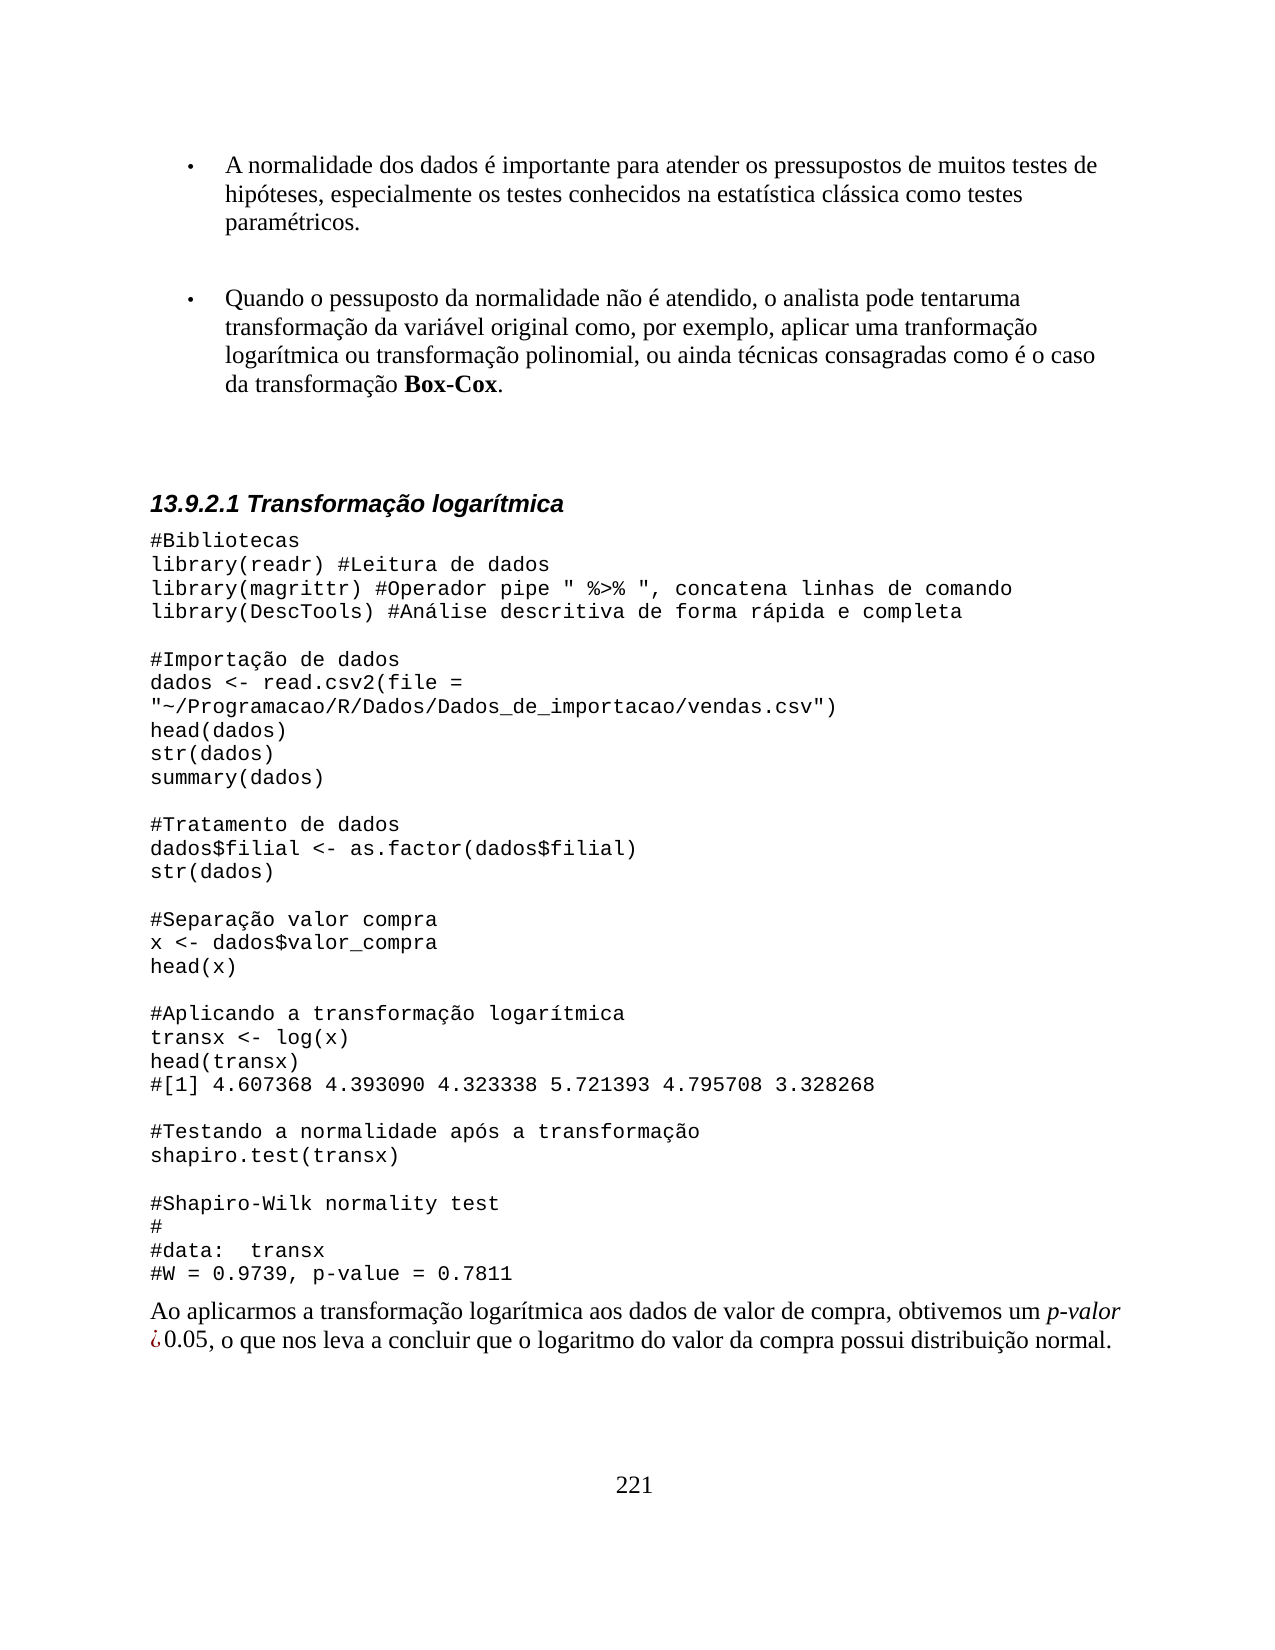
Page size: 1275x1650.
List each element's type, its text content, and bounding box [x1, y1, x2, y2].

text #Separação valor compra [150, 909, 1125, 932]
text #data: transx [150, 1240, 1125, 1263]
text #Aplicando a transformação logarítmica [150, 1003, 1125, 1027]
text dados$filial <- as.factor(dados$filial) [150, 838, 1125, 861]
subtitle 13.9.2.1 Transformação logarítmica [150, 489, 1125, 518]
text #Bibliotecas [150, 530, 1125, 554]
text #Testando a normalidade após a transformação [150, 1122, 1125, 1145]
text str(dados) [150, 861, 1125, 885]
text library(magrittr) #Operador pipe " %>% ", concatena linhas de comando [150, 578, 1125, 601]
text x <- dados$valor_compra [150, 932, 1125, 956]
text summary(dados) [150, 767, 1125, 791]
list Quando o pessuposto da normalidade não é atendido, o analista pode tentaruma transformação da variável original como, por exemplo, aplicar uma tranformação logarítmica ou transformação polinomial, ou ainda técnicas consagradas como é o caso da transformação Box-Cox. [187, 283, 1125, 427]
text head(x) [150, 956, 1125, 980]
text library(DescTools) #Análise descritiva de forma rápida e completa [150, 601, 1125, 625]
text #Tratamento de dados [150, 814, 1125, 838]
list A normalidade dos dados é importante para atender os pressupostos de muitos testes de hipóteses, especialmente os testes conhecidos na estatística clássica como testes paramétricos. [187, 150, 1125, 265]
text head(transx) [150, 1051, 1125, 1074]
text transx <- log(x) [150, 1027, 1125, 1051]
text head(dados) [150, 719, 1125, 743]
text Ao aplicarmos a transformação logarítmica aos dados de valor de compra, obtivemos um p-valor , o que nos leva a concluir que o logaritmo do valor da compra possui distribuição normal. [150, 1296, 1125, 1382]
text shapiro.test(transx) [150, 1145, 1125, 1169]
text # [150, 1216, 1125, 1240]
text dados <- read.csv2(file = "~/Programacao/R/Dados/Dados_de_importacao/vendas.csv") [150, 672, 1125, 719]
text #Shapiro-Wilk normality test [150, 1192, 1125, 1216]
text #[1] 4.607368 4.393090 4.323338 5.721393 4.795708 3.328268 [150, 1074, 1125, 1098]
text str(dados) [150, 743, 1125, 767]
text #W = 0.9739, p-value = 0.7811 [150, 1263, 1125, 1287]
text library(readr) #Leitura de dados [150, 554, 1125, 578]
text #Importação de dados [150, 649, 1125, 672]
